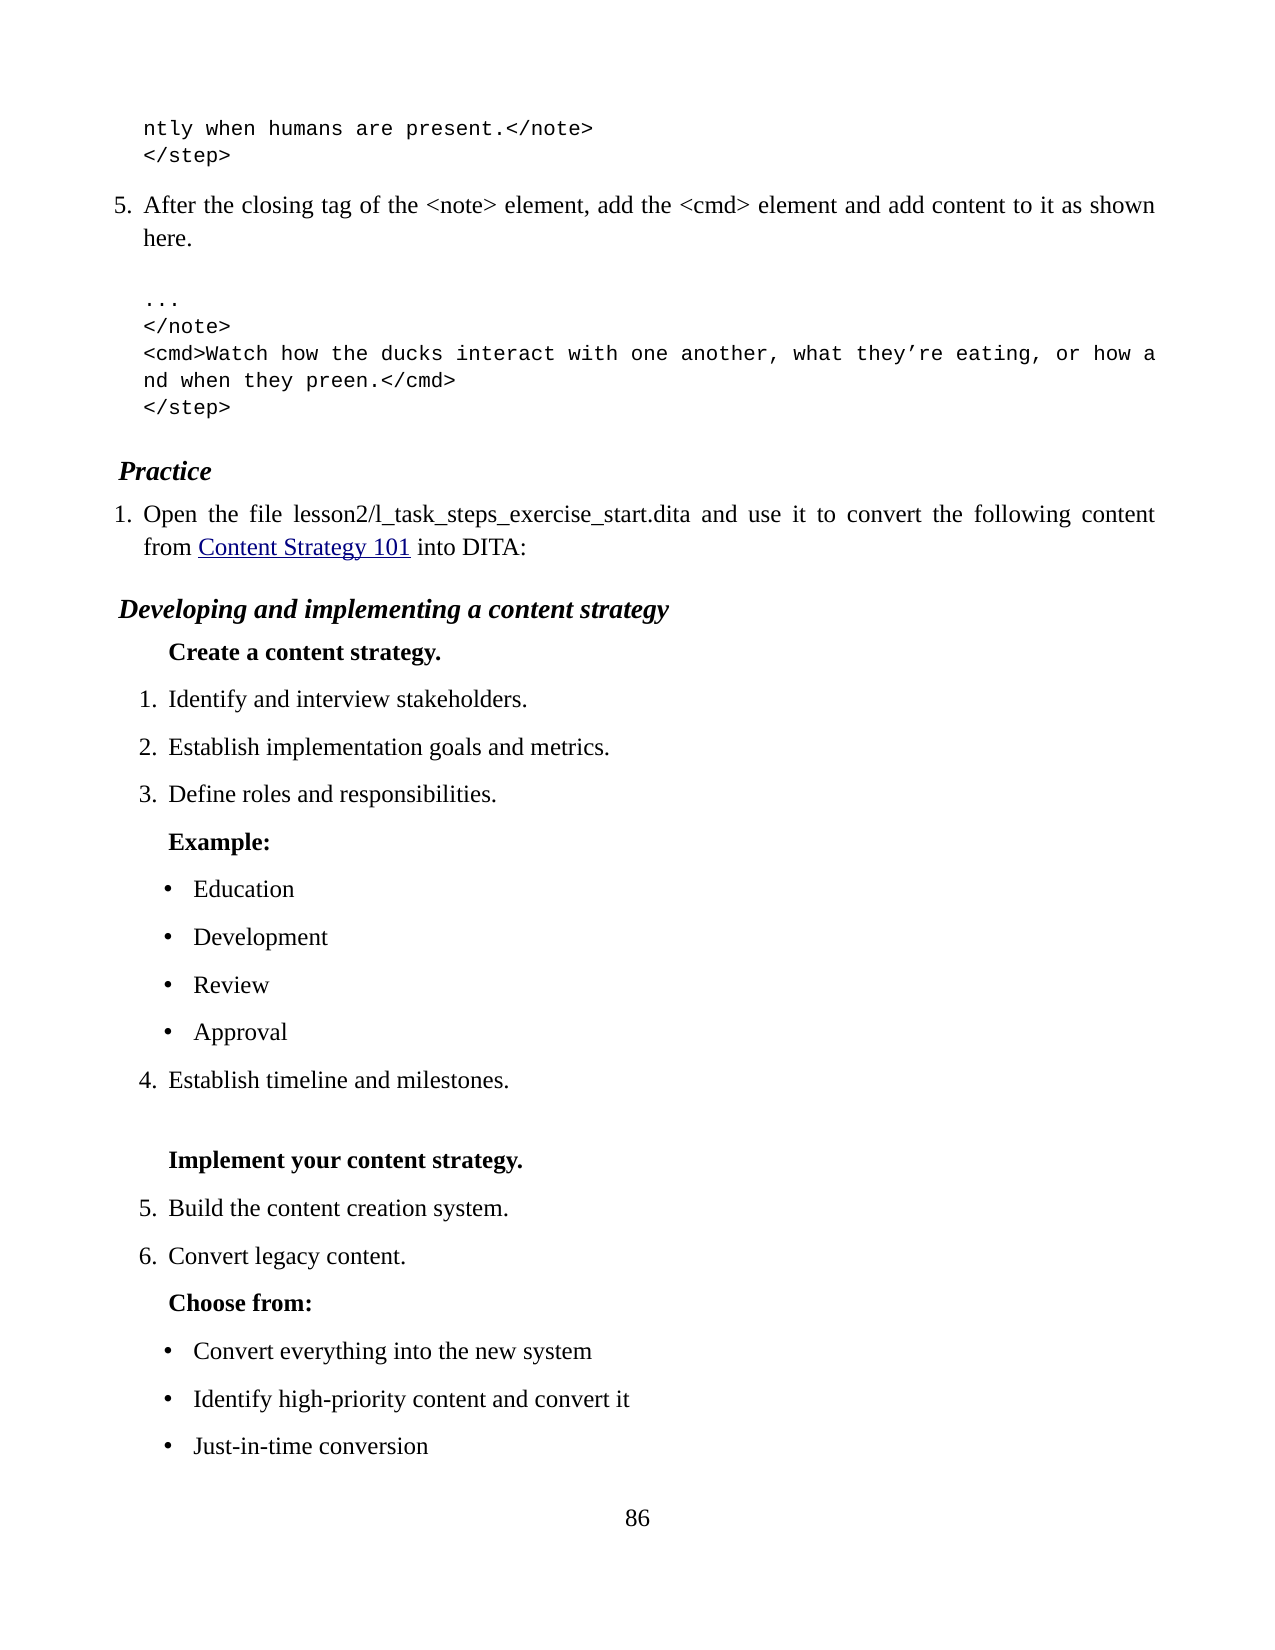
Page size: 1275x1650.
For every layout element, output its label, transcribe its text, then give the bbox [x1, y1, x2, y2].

list Convert legacy content. [139, 1241, 1157, 1269]
list Identify high-priority content and convert it [164, 1384, 1157, 1412]
list Example: [139, 827, 1157, 856]
subtitle Developing and implementing a content strategy [118, 592, 1157, 624]
list Open the file lesson2/l_task_steps_exercise_start.dita and use it to convert the following content from Content Strategy 101 into DITA: [118, 499, 1157, 561]
list After the closing tag of the <note> element, add the <cmd> element and add content to it as shown here. [118, 190, 1157, 252]
list Approval [164, 1017, 1157, 1046]
list Create a content strategy. [139, 637, 1157, 665]
list Review [164, 970, 1157, 998]
list Build the content creation system. [139, 1193, 1157, 1222]
list Convert everything into the new system [164, 1336, 1157, 1365]
list Identify and interview stakeholders. [139, 684, 1157, 713]
list Development [164, 922, 1157, 951]
list Implement your content strategy. [139, 1113, 1157, 1174]
list Just-in-time conversion [164, 1431, 1157, 1460]
list Establish implementation goals and metrics. [139, 732, 1157, 761]
list ... </note> <cmd>Watch how the ducks interact with one another, what they’re eating, or how and when they preen.</cmd> </step> [118, 288, 1157, 421]
list Education [164, 874, 1157, 903]
list Choose from: [139, 1288, 1157, 1317]
list Establish timeline and milestones. [139, 1065, 1157, 1094]
list ntly when humans are present.</note> </step> [118, 118, 1157, 169]
subtitle Practice [118, 455, 1157, 487]
list Define roles and responsibilities. [139, 779, 1157, 808]
